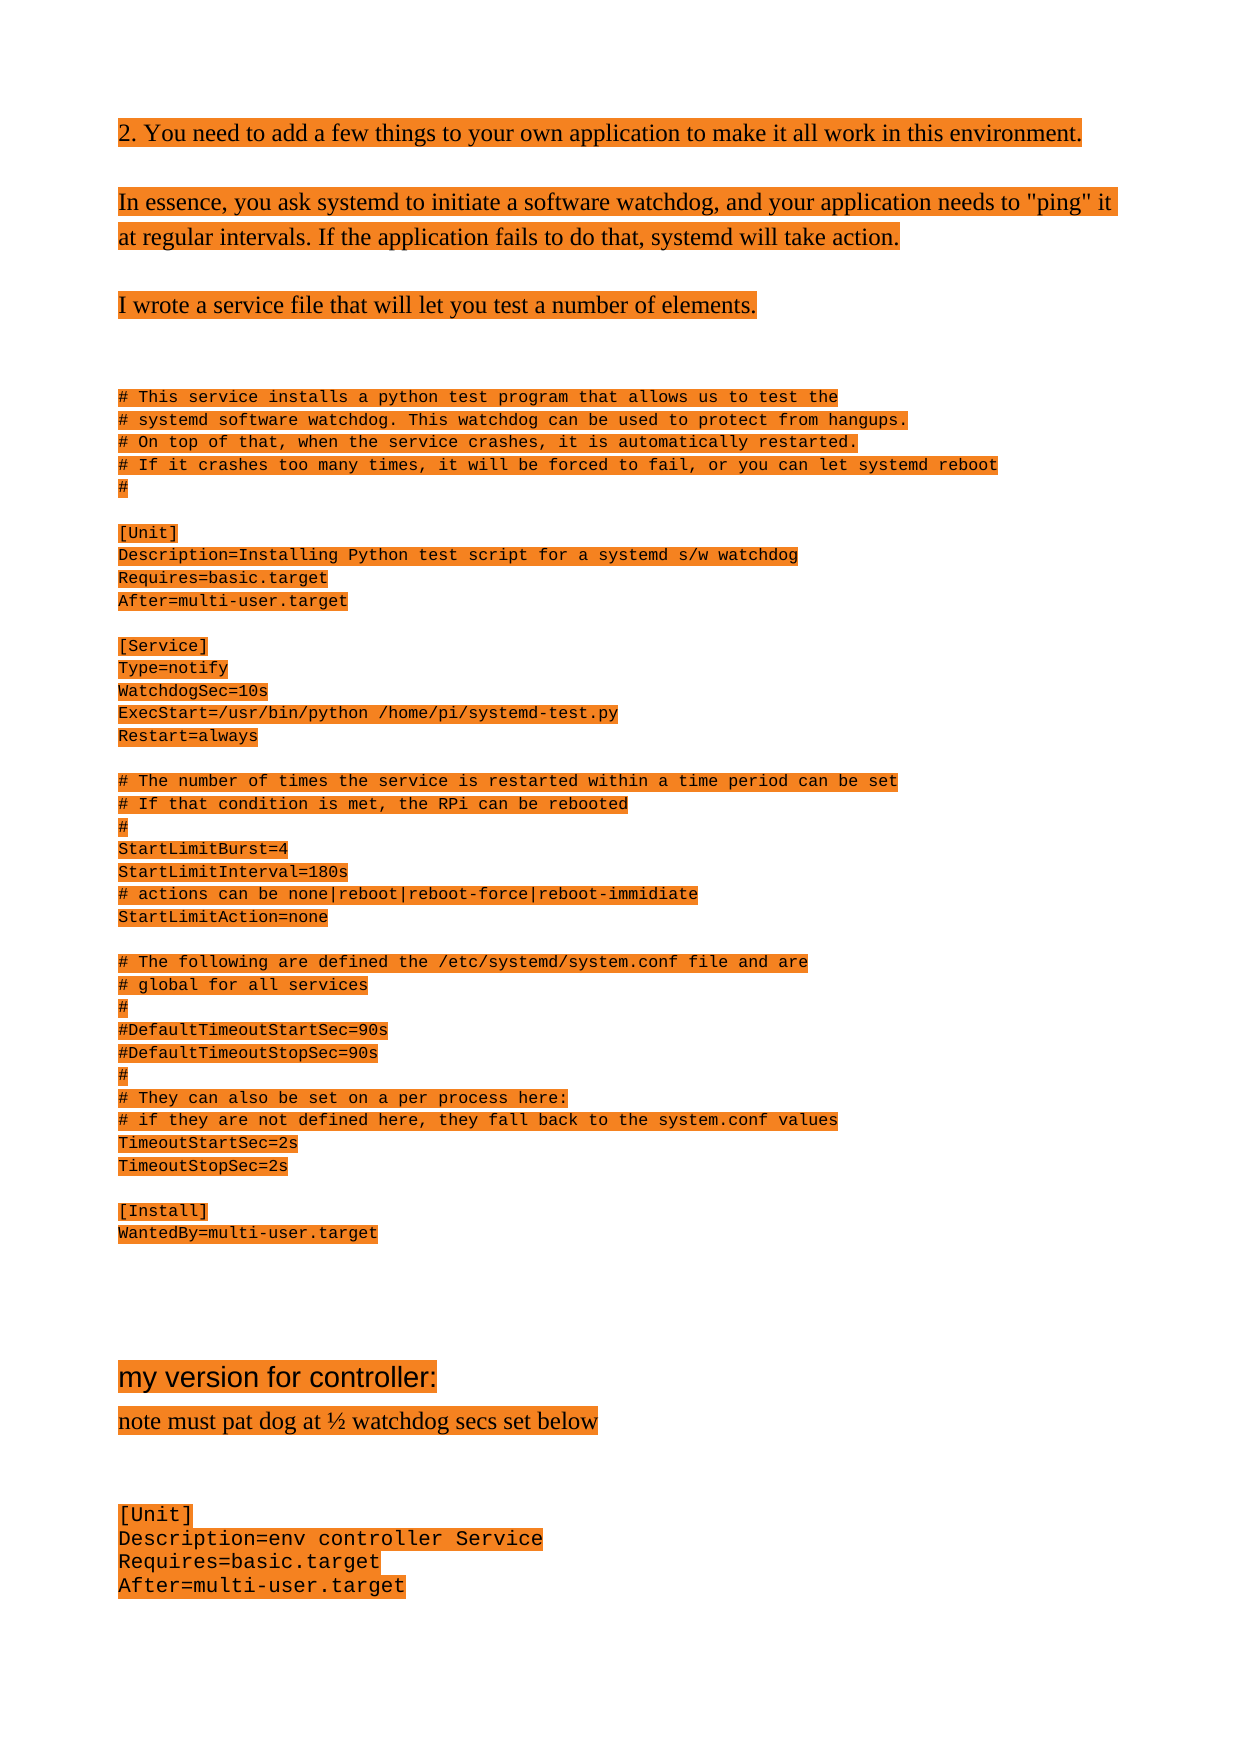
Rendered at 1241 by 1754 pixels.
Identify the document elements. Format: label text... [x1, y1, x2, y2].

text note must pat dog at ½ watchdog secs set below [118, 1406, 1122, 1435]
text Description=env controller Service [118, 1528, 1122, 1551]
text Requires=basic.target [118, 1551, 1122, 1575]
subtitle my version for controller: [118, 1360, 1122, 1393]
text # This service installs a python test program that allows us to test the # systemd software watchdog. This watchdog can be used to protect from hangups. # On top of that, when the service crashes, it is automatically restarted. # If it crashes too many times, it will be forced to fail, or you can let systemd reboot # [Unit] Description=Installing Python test script for a systemd s/w watchdog Requires=basic.target After=multi-user.target [Service] Type=notify WatchdogSec=10s ExecStart=/usr/bin/python /home/pi/systemd-test.py Restart=always # The number of times the service is restarted within a time period can be set # If that condition is met, the RPi can be rebooted # StartLimitBurst=4 StartLimitInterval=180s # actions can be none|reboot|reboot-force|reboot-immidiate StartLimitAction=none # The following are defined the /etc/systemd/system.conf file and are # global for all services # #DefaultTimeoutStartSec=90s #DefaultTimeoutStopSec=90s # # They can also be set on a per process here: # if they are not defined here, they fall back to the system.conf values TimeoutStartSec=2s TimeoutStopSec=2s [Install] WantedBy=multi-user.target [118, 389, 1122, 1244]
text After=multi-user.target [118, 1575, 1122, 1599]
text 2. You need to add a few things to your own application to make it all work in this environment. In essence, you ask systemd to initiate a software watchdog, and your application needs to "ping" it at regular intervals. If the application fails to do that, systemd will take action. I wrote a service file that will let you test a number of elements. [118, 118, 1122, 319]
text [Unit] [118, 1504, 1122, 1528]
